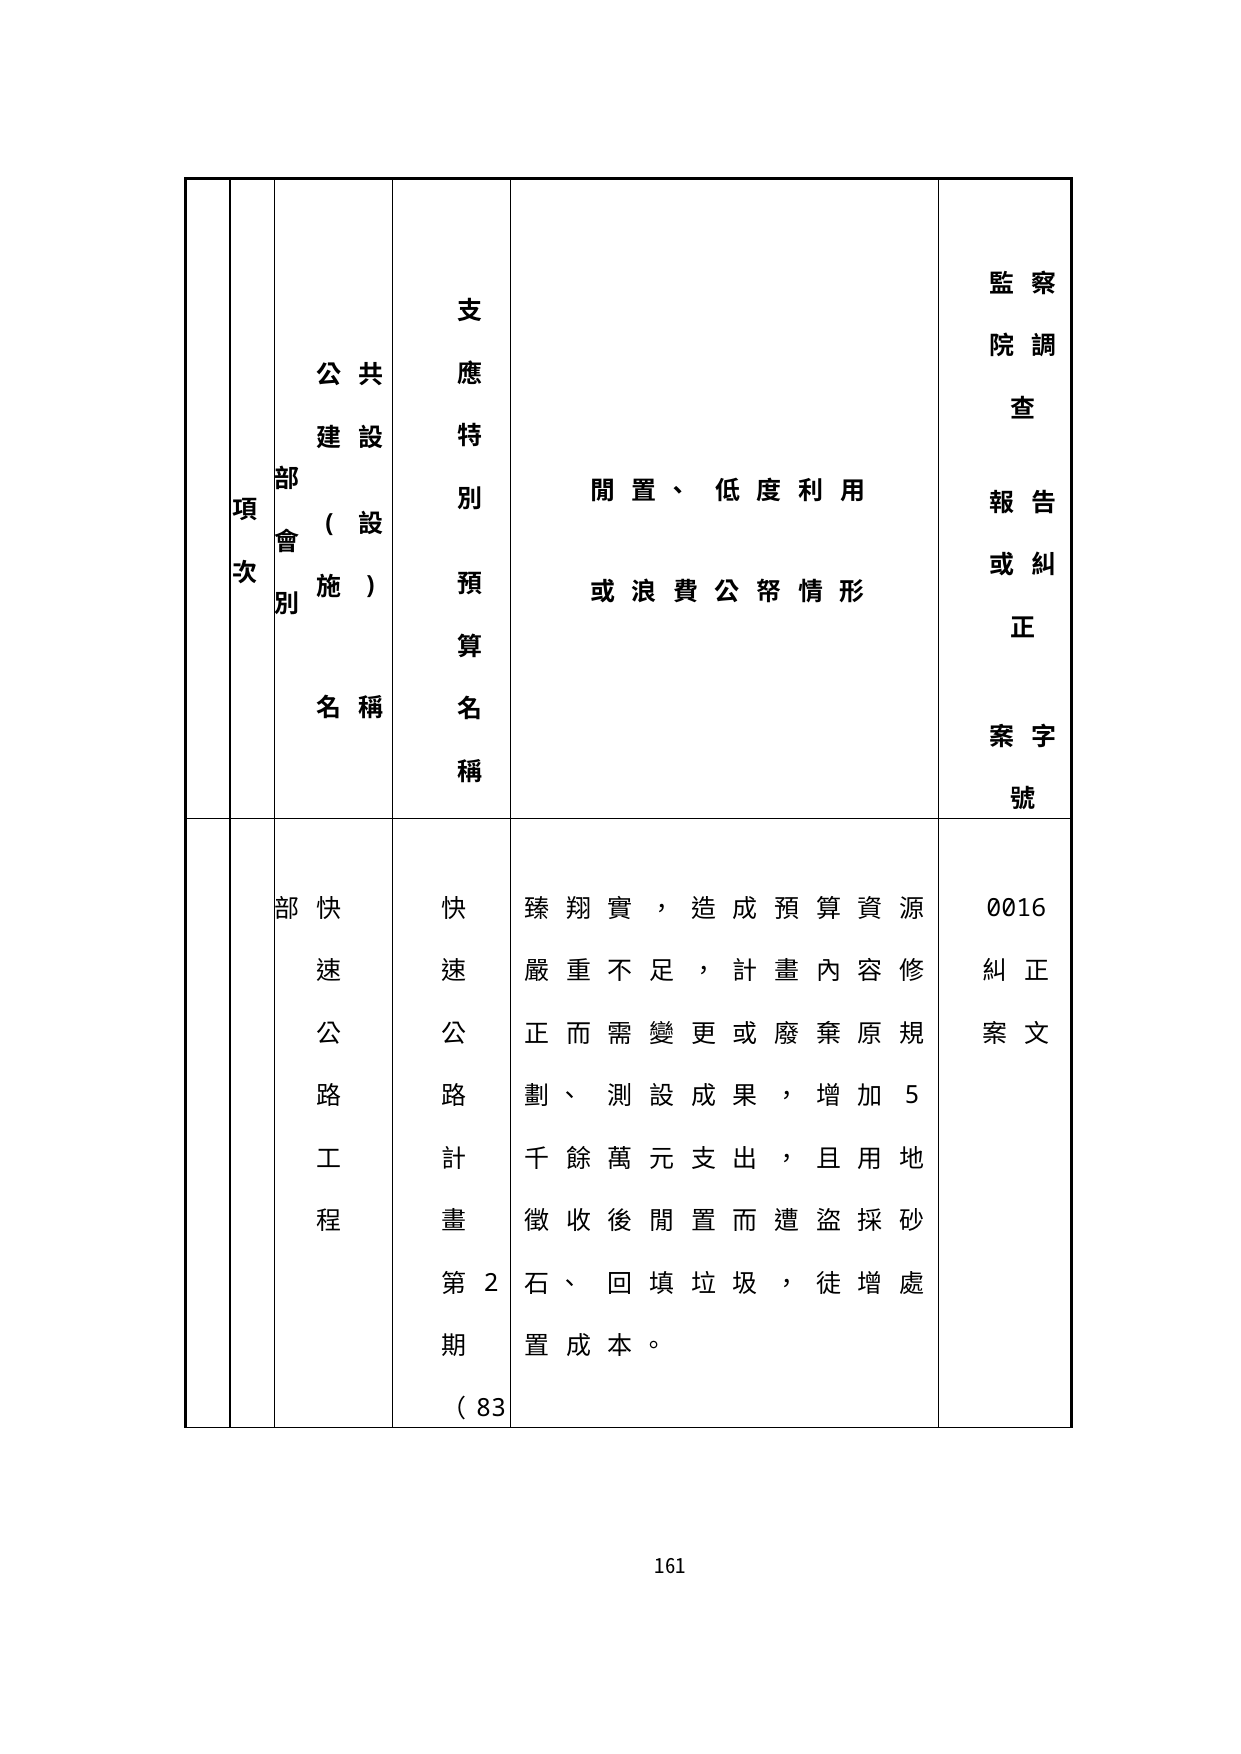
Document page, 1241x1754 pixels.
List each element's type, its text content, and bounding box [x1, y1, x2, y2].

table_cell 0016糾正案文 [939, 819, 1070, 1427]
table_header 閒置、低度利用 或浪費公帑情形 [511, 180, 938, 818]
table_header 部會別 [231, 180, 274, 818]
table_header 支應特別 預算名稱 [393, 180, 510, 818]
table_cell 交通部 [231, 819, 274, 1427]
table_cell 臻翔實，造成預算資源嚴重不足，計畫內容修正而需變更或廢棄原規劃、測設成果，增加5千餘萬元支出，且用地徵收後閒置而遭盜採砂石、回填垃圾，徒增處置成本。 [511, 819, 938, 1427]
table_header 公共建設 (設施) 名稱 [275, 180, 392, 818]
table_header 監察院調查 報告或糾正 案字號 [939, 180, 1070, 818]
table_cell 快速公路計畫第2期（83 [393, 819, 510, 1427]
table_header 項次 [187, 180, 229, 818]
table_cell 3 [187, 819, 229, 1427]
table_cell 西濱快速公路工程 [275, 819, 392, 1427]
